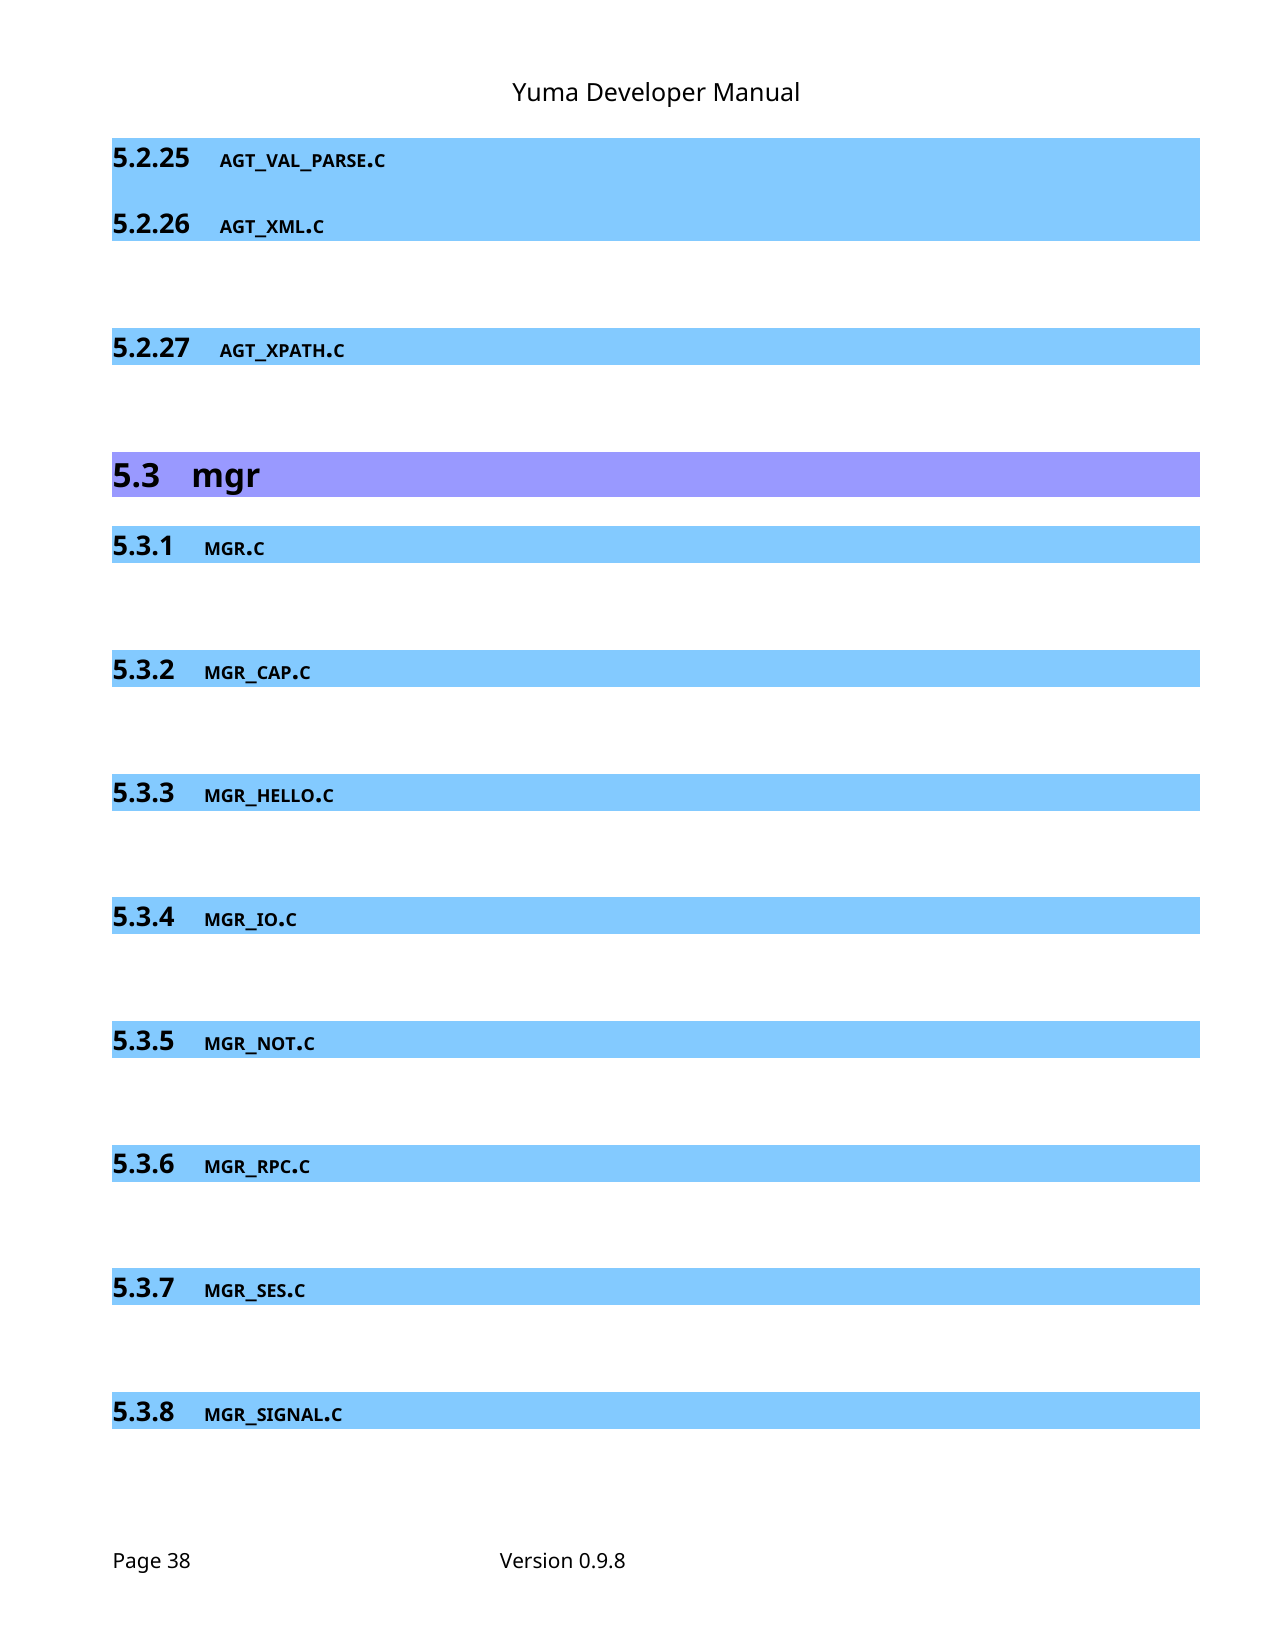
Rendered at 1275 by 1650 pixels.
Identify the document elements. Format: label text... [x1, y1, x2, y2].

subtitle mgr_signal.c [112, 1392, 1200, 1429]
subtitle mgr_rpc.c [112, 1145, 1200, 1182]
subtitle mgr [112, 452, 1200, 497]
subtitle agt_xml.c [112, 204, 1200, 241]
subtitle mgr_not.c [112, 1021, 1200, 1058]
subtitle mgr_ses.c [112, 1268, 1200, 1305]
subtitle mgr.c [112, 526, 1200, 563]
subtitle agt_val_parse.c [112, 138, 1200, 175]
subtitle agt_xpath.c [112, 328, 1200, 365]
subtitle mgr_cap.c [112, 650, 1200, 687]
subtitle mgr_io.c [112, 897, 1200, 934]
subtitle mgr_hello.c [112, 774, 1200, 811]
